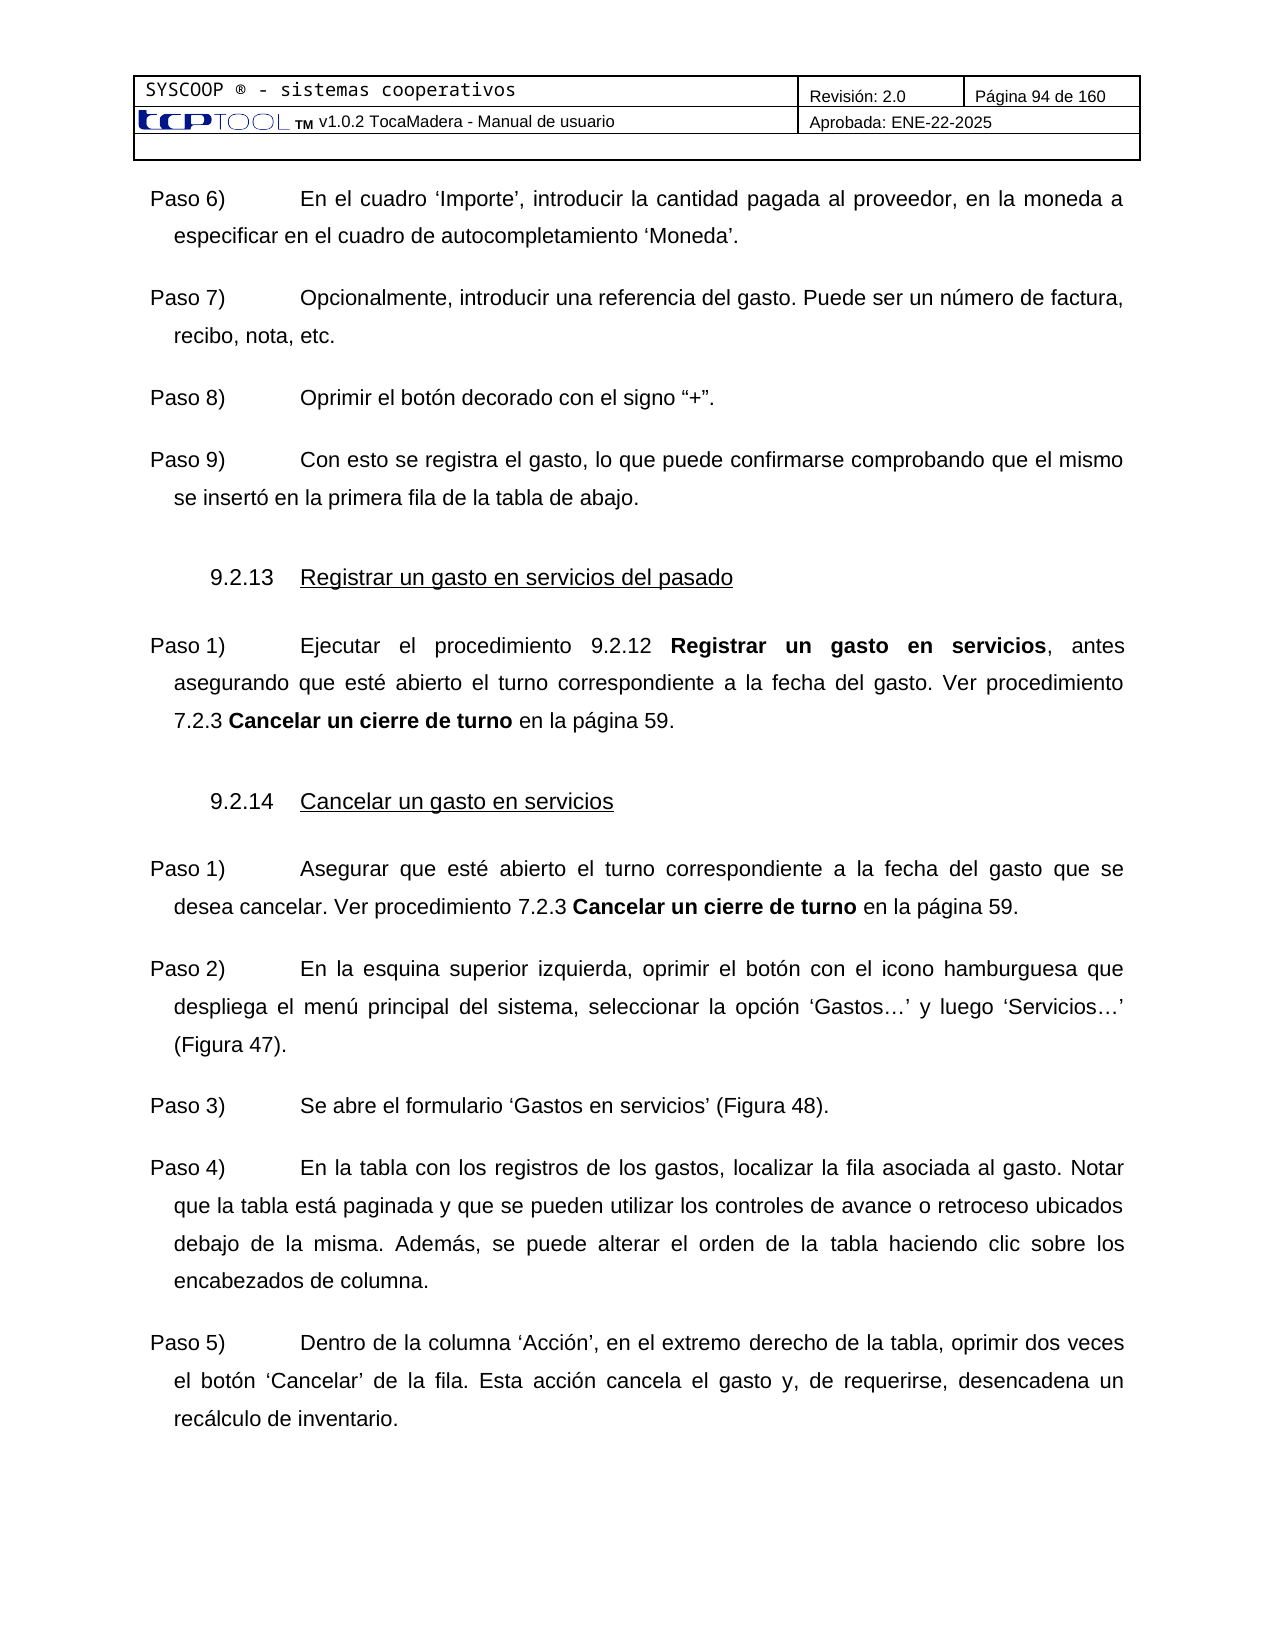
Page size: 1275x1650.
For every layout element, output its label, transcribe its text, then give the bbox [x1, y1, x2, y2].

list En la tabla con los registros de los gastos, localizar la fila asociada al gasto. Notar que la tabla está paginada y que se pueden utilizar los controles de avance o retroceso ubicados debajo de la misma. Además, se puede alterar el orden de la tabla haciendo clic sobre los encabezados de columna. [150, 1155, 1125, 1294]
list Opcionalmente, introducir una referencia del gasto. Puede ser un número de factura, recibo, nota, etc. [150, 285, 1125, 348]
list En la esquina superior izquierda, oprimir el botón con el icono hamburguesa que despliega el menú principal del sistema, seleccionar la opción ‘Gastos…’ y luego ‘Servicios…’ (Figura 47). [150, 956, 1125, 1057]
subtitle Registrar un gasto en servicios del pasado [210, 564, 1125, 591]
list Oprimir el botón decorado con el signo “+”. [150, 385, 1125, 410]
list Asegurar que esté abierto el turno correspondiente a la fecha del gasto que se desea cancelar. Ver procedimiento 7.2.3 Cancelar un cierre de turno en la página 59. [150, 856, 1125, 919]
list Se abre el formulario ‘Gastos en servicios’ (Figura 48). [150, 1093, 1125, 1118]
picture [138, 110, 290, 130]
list Dentro de la columna ‘Acción’, en el extremo derecho de la tabla, oprimir dos veces el botón ‘Cancelar’ de la fila. Esta acción cancela el gasto y, de requerirse, desencadena un recálculo de inventario. [150, 1330, 1125, 1431]
list En el cuadro ‘Importe’, introducir la cantidad pagada al proveedor, en la moneda a especificar en el cuadro de autocompletamiento ‘Moneda’. [150, 186, 1125, 249]
list Ejecutar el procedimiento 9.2.12 Registrar un gasto en servicios, antes asegurando que esté abierto el turno correspondiente a la fecha del gasto. Ver procedimiento 7.2.3 Cancelar un cierre de turno en la página 59. [150, 632, 1125, 733]
list Con esto se registra el gasto, lo que puede confirmarse comprobando que el mismo se insertó en la primera fila de la tabla de abajo. [150, 447, 1125, 509]
subtitle Cancelar un gasto en servicios [210, 788, 1125, 814]
